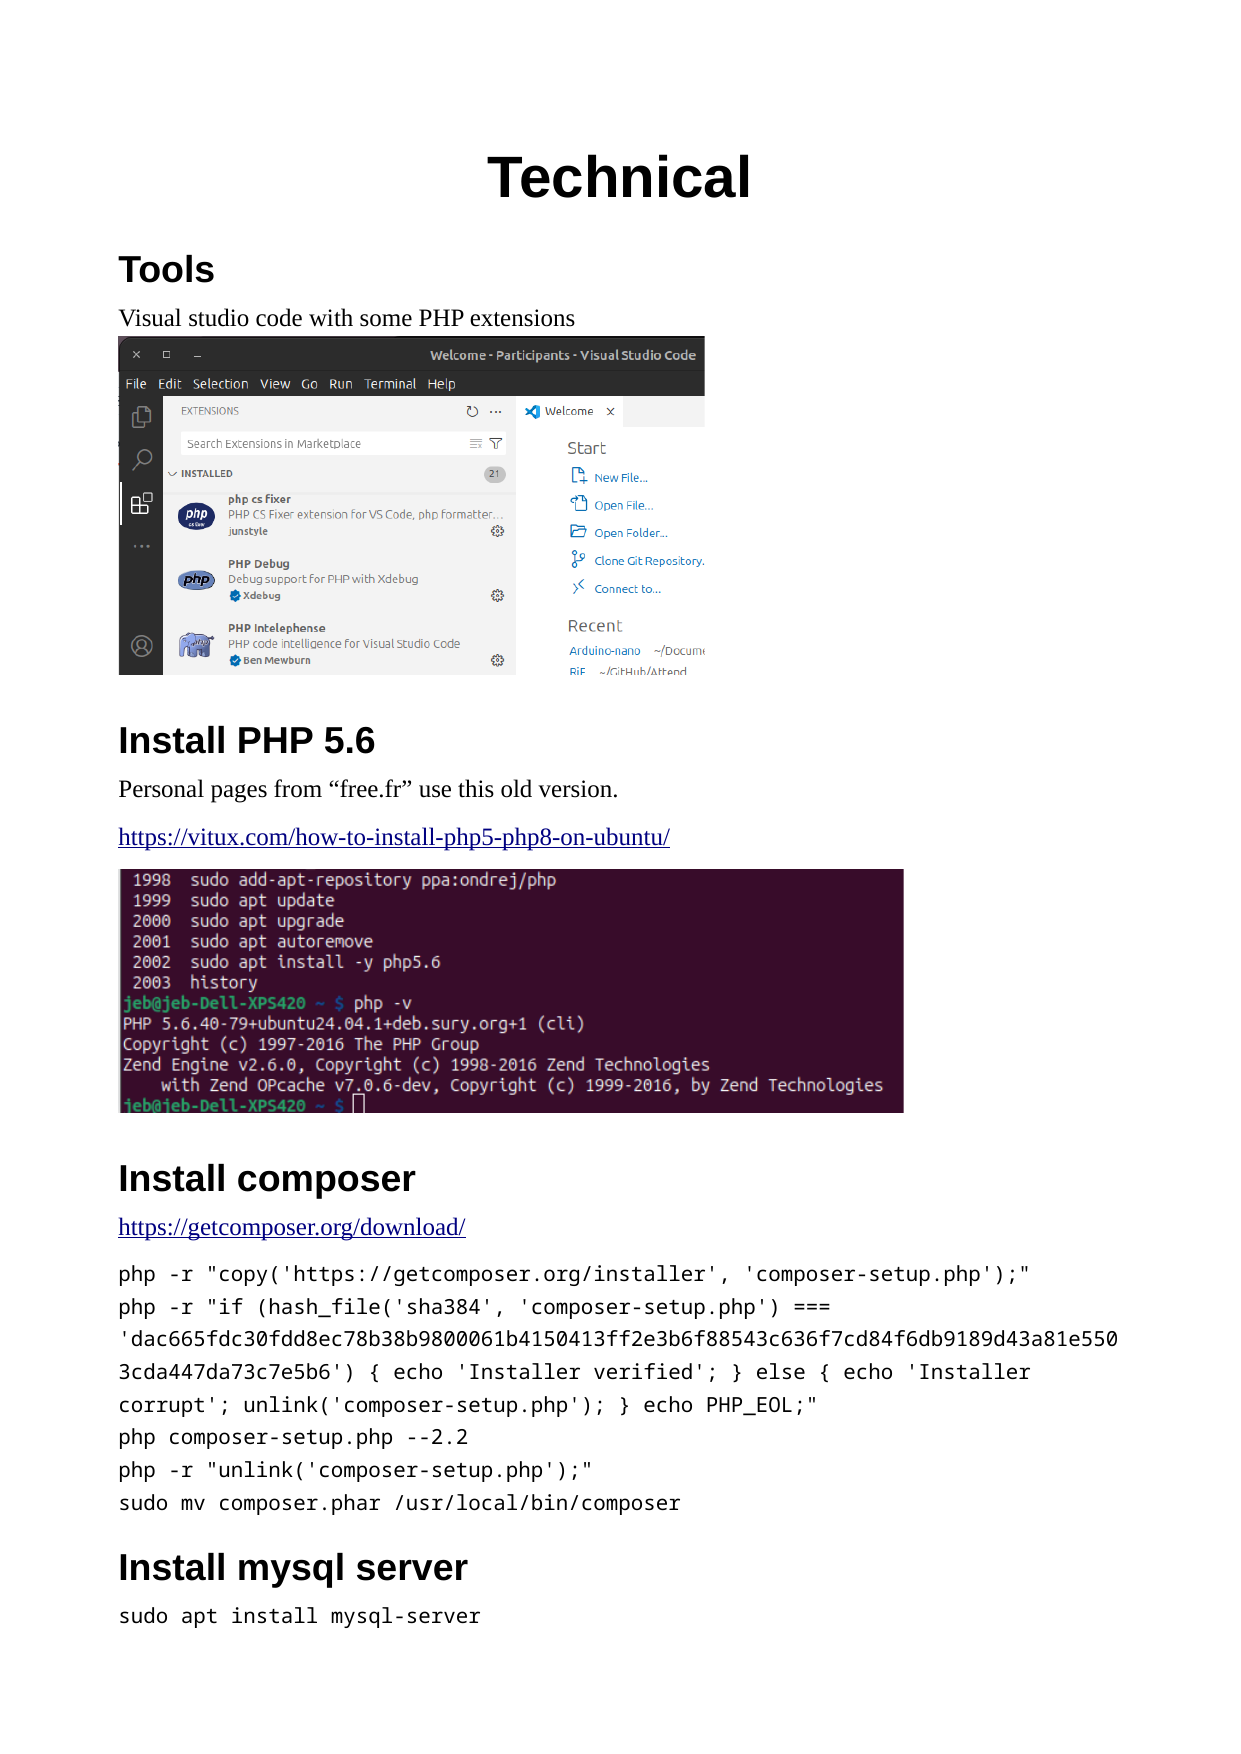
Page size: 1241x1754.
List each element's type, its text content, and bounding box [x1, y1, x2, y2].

picture [118, 336, 705, 675]
text php -r "copy('https://getcomposer.org/installer', 'composer-setup.php');" [118, 1259, 1122, 1288]
subtitle Install PHP 5.6 [118, 719, 1122, 762]
subtitle Install mysql server [118, 1545, 1122, 1588]
text sudo apt install mysql-server [118, 1601, 1122, 1629]
text php composer-setup.php --2.2 [118, 1422, 1122, 1451]
text https://getcomposer.org/download/ [118, 1212, 1122, 1241]
text Visual studio code with some PHP extensions [118, 303, 1122, 336]
text php -r "if (hash_file('sha384', 'composer-setup.php') === 'dac665fdc30fdd8ec78b38b9800061b4150413ff2e3b6f88543c636f7cd84f6db9189d43a81e5503cda447da73c7e5b6') { echo 'Installer verified'; } else { echo 'Installer corrupt'; unlink('composer-setup.php'); } echo PHP_EOL;" [118, 1292, 1122, 1418]
text sudo mv composer.phar /usr/local/bin/composer [118, 1488, 1122, 1516]
subtitle Install composer [118, 1156, 1122, 1199]
text https://vitux.com/how-to-install-php5-php8-on-ubuntu/ [118, 822, 1122, 851]
text php -r "unlink('composer-setup.php');" [118, 1455, 1122, 1483]
subtitle Tools [118, 248, 1122, 291]
text Personal pages from “free.fr” use this old version. [118, 774, 1122, 803]
title Technical [118, 143, 1122, 210]
picture [118, 869, 904, 1113]
